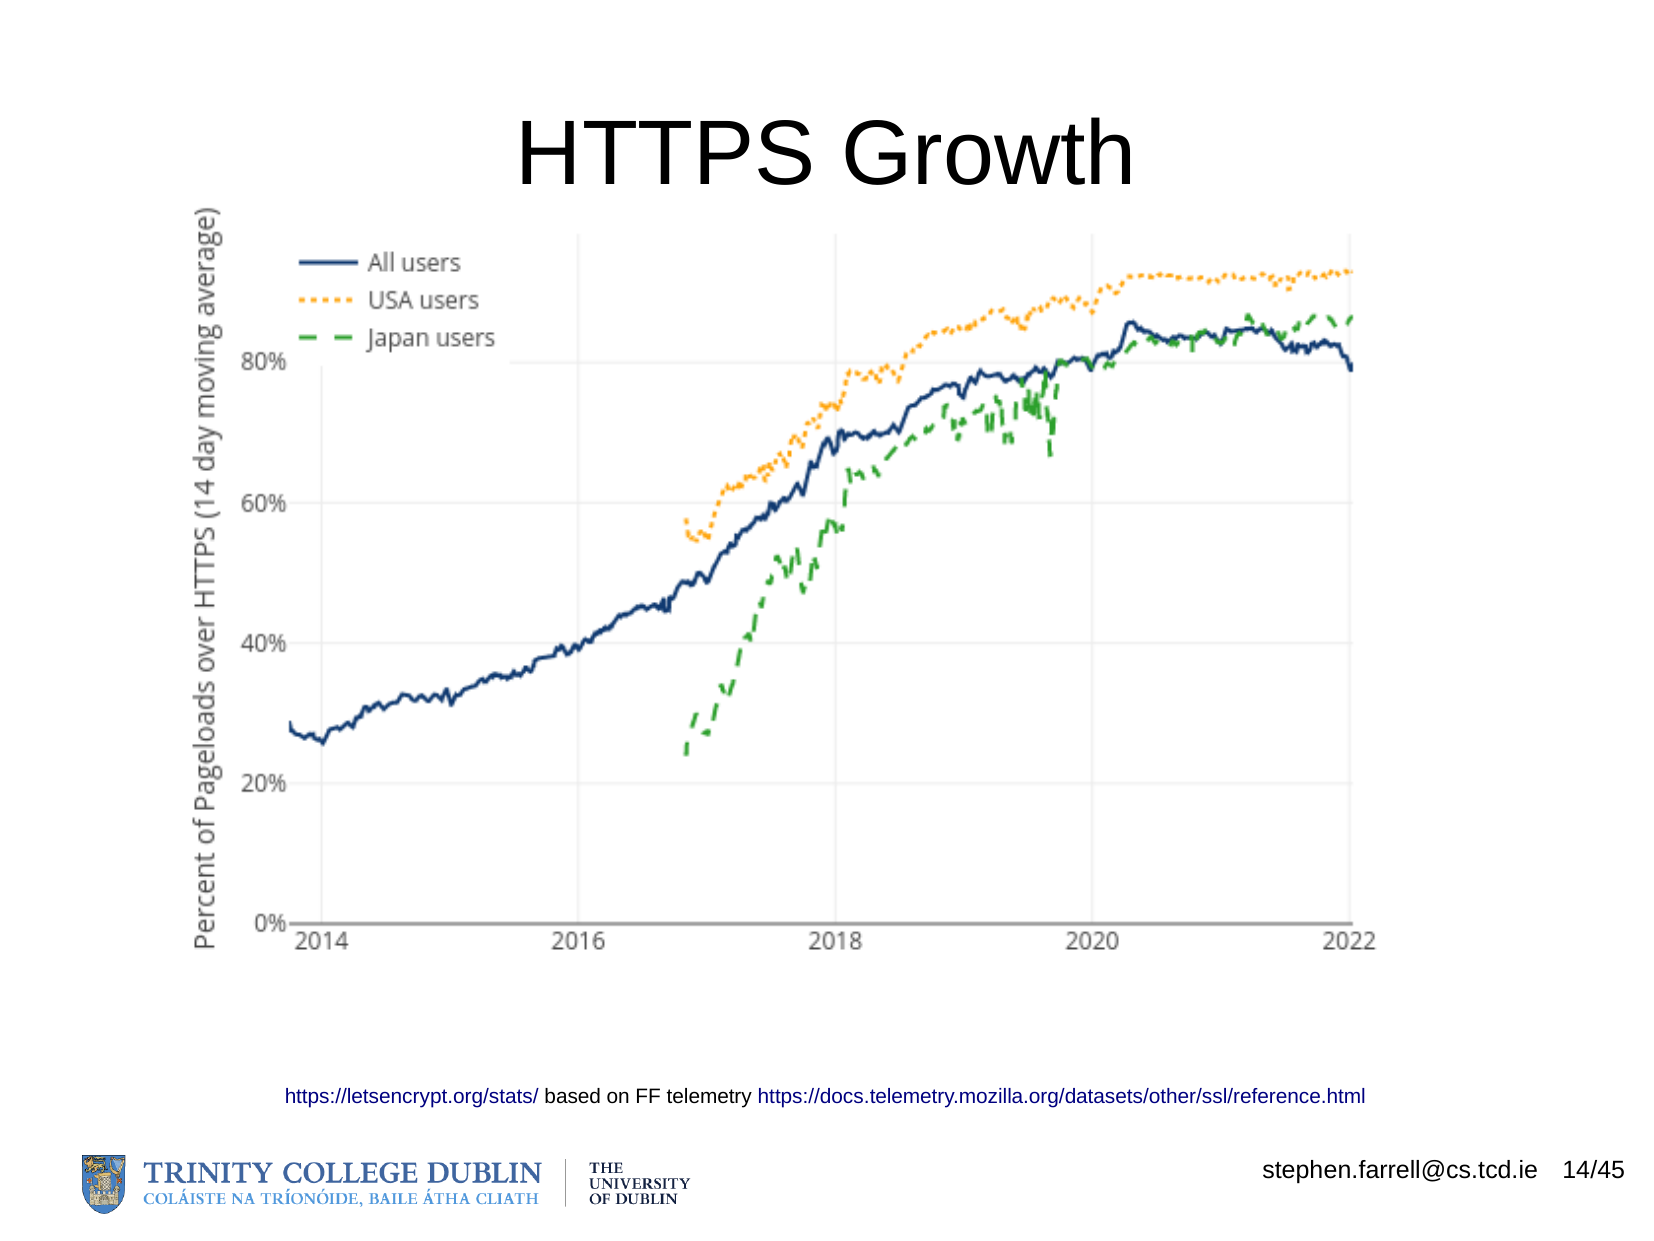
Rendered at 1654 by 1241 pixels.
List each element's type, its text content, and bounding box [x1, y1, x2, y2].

text_box https://letsencrypt.org/stats/ based on FF telemetry https://docs.telemetry.mozilla.org/datasets/other/ssl/reference.html [270, 1082, 1394, 1186]
picture [132, 195, 1511, 1082]
title HTTPS Growth [82, 49, 1571, 257]
picture [82, 1155, 694, 1214]
